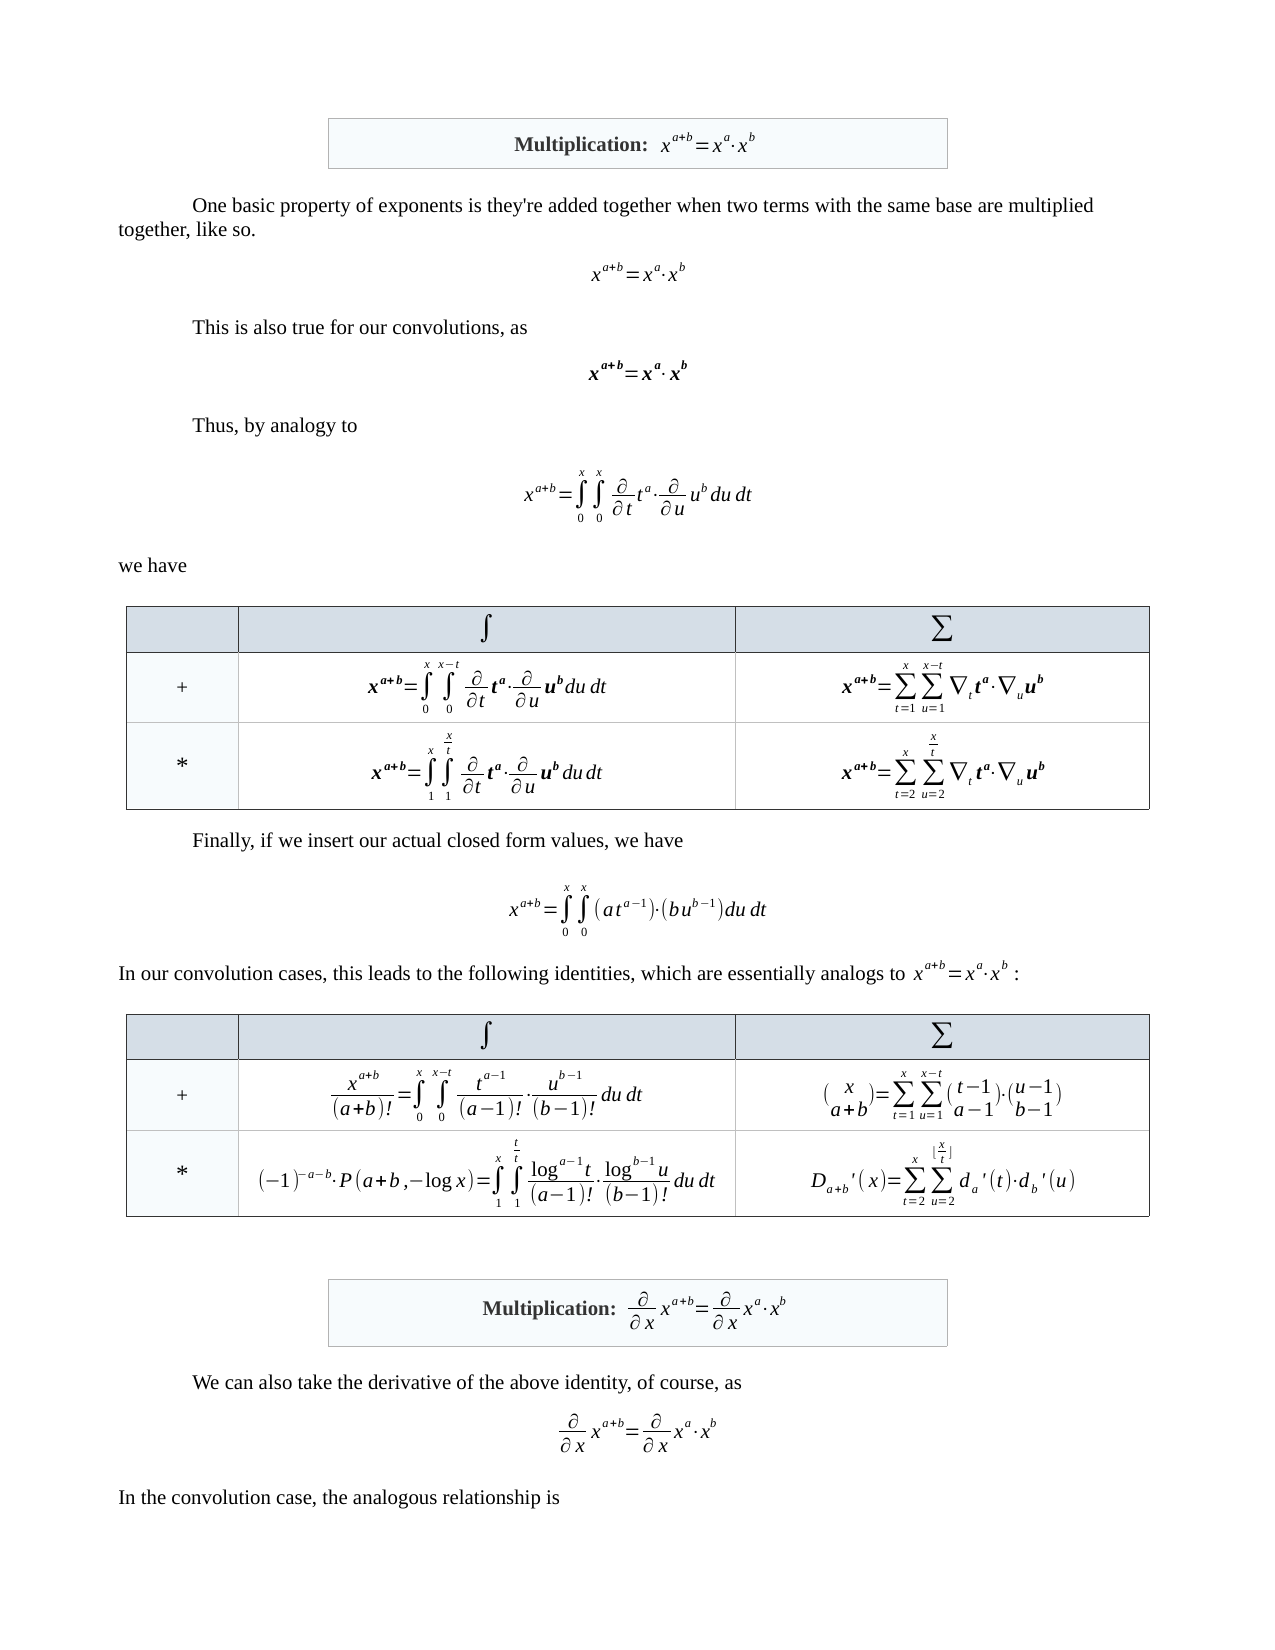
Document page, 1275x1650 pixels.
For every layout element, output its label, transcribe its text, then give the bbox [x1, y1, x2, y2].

table_cell + [127, 1060, 238, 1130]
table_header [239, 1015, 735, 1059]
table_cell [736, 723, 1149, 808]
table_cell [736, 653, 1149, 722]
text Multiplication: [329, 1280, 947, 1346]
table_cell [736, 1060, 1149, 1130]
text This is also true for our convolutions, as [118, 315, 1157, 339]
table_header [736, 1015, 1149, 1059]
table_cell [239, 653, 735, 722]
table_header [239, 607, 735, 652]
table_header [127, 607, 238, 652]
text Finally, if we insert our actual closed form values, we have [118, 828, 1157, 852]
table_cell * [127, 1131, 238, 1216]
table_cell + [127, 653, 238, 722]
text We can also take the derivative of the above identity, of course, as [118, 1370, 1157, 1394]
table_cell [239, 1060, 735, 1130]
table_header [127, 1015, 238, 1059]
text Thus, by analogy to [118, 413, 1157, 437]
table_header [736, 607, 1149, 652]
table_cell [736, 1131, 1149, 1216]
text we have [118, 553, 1157, 577]
text In our convolution cases, this leads to the following identities, which are essentially analogs to: [118, 959, 1157, 985]
table_cell * [127, 723, 238, 808]
text Multiplication: [329, 119, 947, 168]
table_cell [239, 1131, 735, 1216]
table_cell [239, 723, 735, 808]
text One basic property of exponents is they're added together when two terms with the same base are multiplied together, like so. [118, 192, 1157, 241]
text In the convolution case, the analogous relationship is [118, 1485, 1157, 1509]
